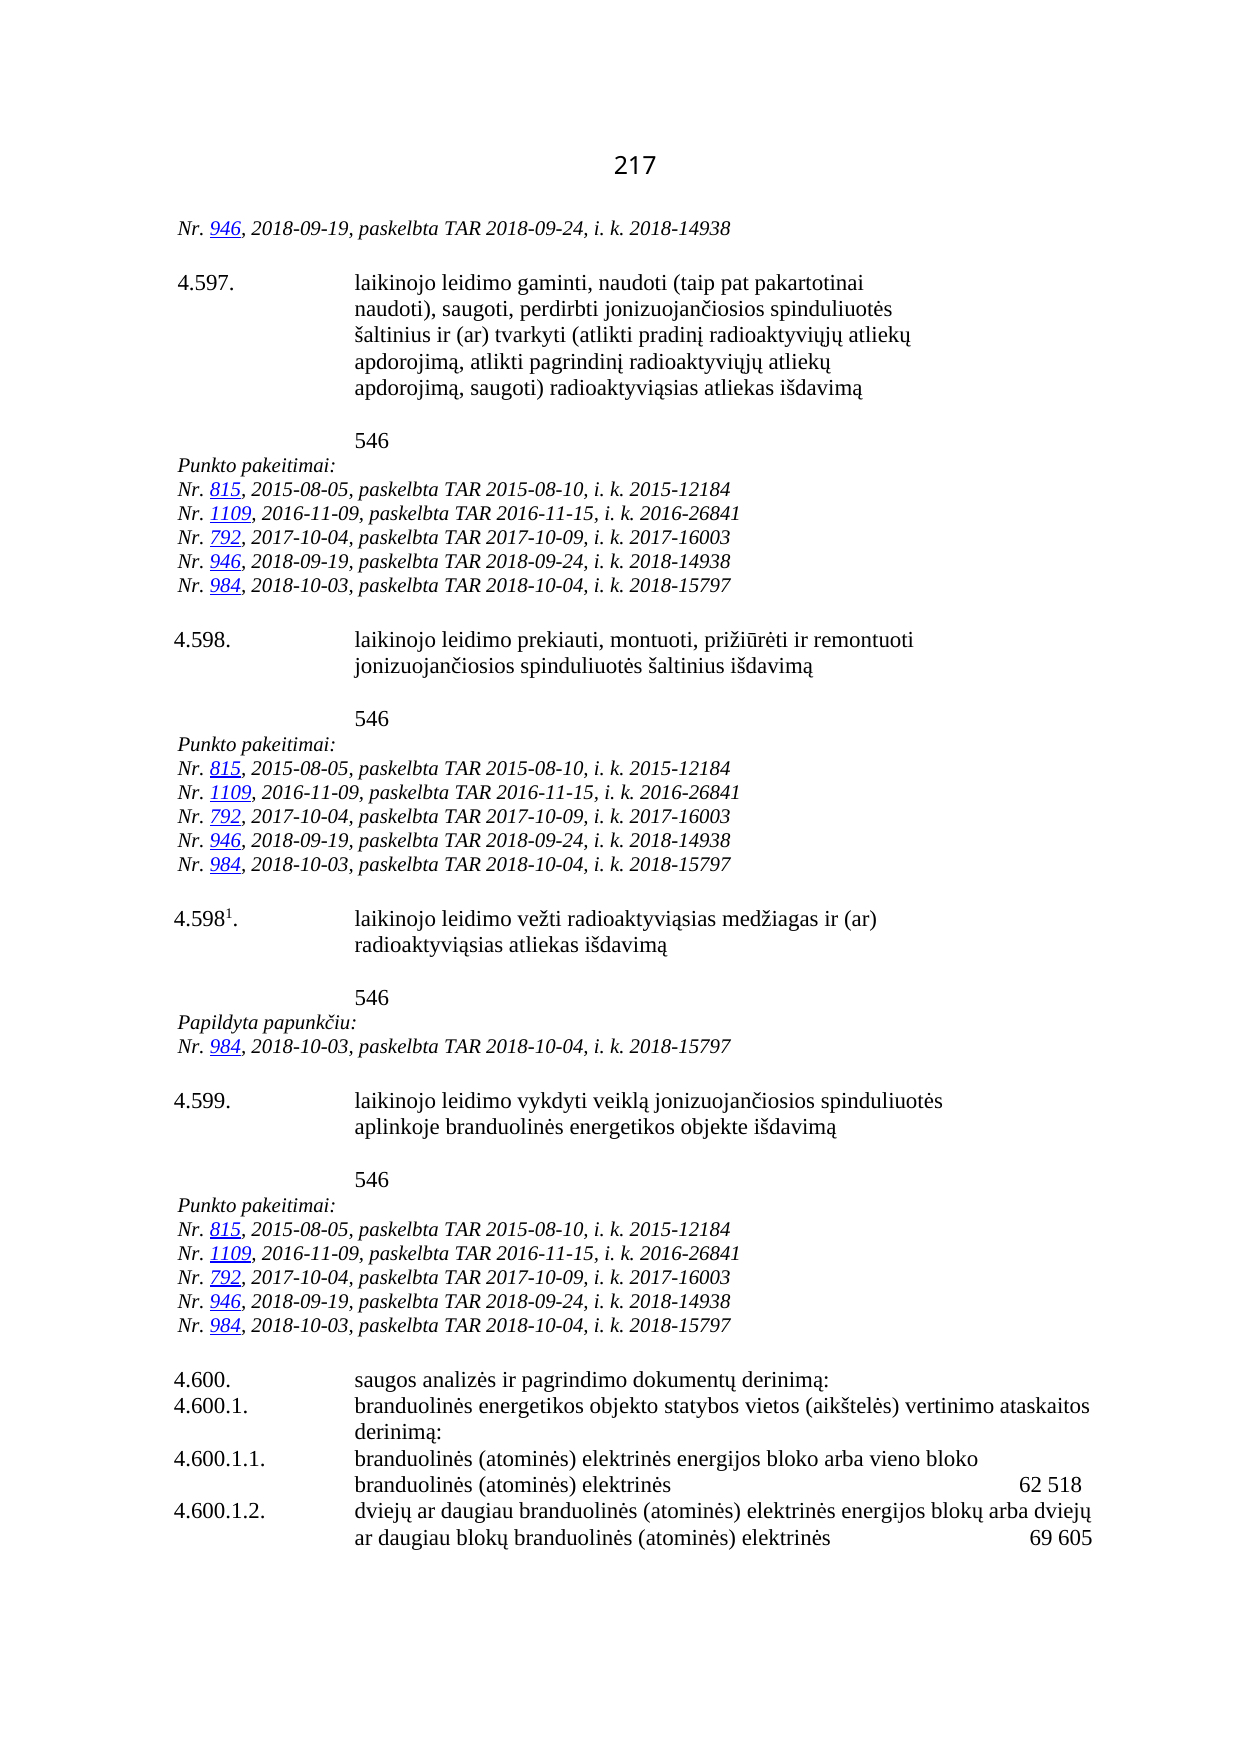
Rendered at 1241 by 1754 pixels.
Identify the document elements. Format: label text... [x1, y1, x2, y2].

text Nr. 1109, 2016-11-09, paskelbta TAR 2016-11-15, i. k. 2016-26841 [177, 501, 1093, 525]
text Nr. 1109, 2016-11-09, paskelbta TAR 2016-11-15, i. k. 2016-26841 [177, 1241, 1093, 1265]
text Nr. 792, 2017-10-04, paskelbta TAR 2017-10-09, i. k. 2017-16003 [177, 804, 1093, 828]
text 4.598. laikinojo leidimo prekiauti, montuoti, prižiūrėti ir remontuoti jonizuojančiosios spinduliuotės šaltinius išdavimą 546 [174, 626, 945, 732]
text Nr. 984, 2018-10-03, paskelbta TAR 2018-10-04, i. k. 2018-15797 [177, 1034, 1093, 1058]
text Nr. 946, 2018-09-19, paskelbta TAR 2018-09-24, i. k. 2018-14938 [177, 216, 1093, 240]
text 4.597. laikinojo leidimo gaminti, naudoti (taip pat pakartotinai naudoti), saugoti, perdirbti jonizuojančiosios spinduliuotės šaltinius ir (ar) tvarkyti (atlikti pradinį radioaktyviųjų atliekų apdorojimą, atlikti pagrindinį radioaktyviųjų atliekų apdorojimą, saugoti) radioaktyviąsias atliekas išdavimą 546 [177, 269, 945, 453]
text Nr. 815, 2015-08-05, paskelbta TAR 2015-08-10, i. k. 2015-12184 [177, 756, 1093, 780]
text 4.600.1. branduolinės energetikos objekto statybos vietos (aikštelės) vertinimo ataskaitos derinimą: [174, 1392, 1093, 1445]
text Nr. 984, 2018-10-03, paskelbta TAR 2018-10-04, i. k. 2018-15797 [177, 1313, 1093, 1337]
text 4.600.1.1. branduolinės (atominės) elektrinės energijos bloko arba vieno bloko branduolinės (atominės) elektrinės 62 518 [174, 1445, 1093, 1497]
text Punkto pakeitimai: [177, 453, 1093, 477]
text Nr. 1109, 2016-11-09, paskelbta TAR 2016-11-15, i. k. 2016-26841 [177, 780, 1093, 804]
text Nr. 984, 2018-10-03, paskelbta TAR 2018-10-04, i. k. 2018-15797 [177, 852, 1093, 876]
text 4.5981. laikinojo leidimo vežti radioaktyviąsias medžiagas ir (ar) radioaktyviąsias atliekas išdavimą 546 [174, 905, 945, 1010]
text Nr. 792, 2017-10-04, paskelbta TAR 2017-10-09, i. k. 2017-16003 [177, 525, 1093, 549]
text Nr. 815, 2015-08-05, paskelbta TAR 2015-08-10, i. k. 2015-12184 [177, 1217, 1093, 1241]
text 4.600.1.2. dviejų ar daugiau branduolinės (atominės) elektrinės energijos blokų arba dviejų ar daugiau blokų branduolinės (atominės) elektrinės 69 605 [174, 1497, 1093, 1550]
text Papildyta papunkčiu: [177, 1010, 1093, 1034]
text 4.599. laikinojo leidimo vykdyti veiklą jonizuojančiosios spinduliuotės aplinkoje branduolinės energetikos objekte išdavimą 546 [174, 1087, 945, 1192]
text Nr. 946, 2018-09-19, paskelbta TAR 2018-09-24, i. k. 2018-14938 [177, 549, 1093, 573]
text Punkto pakeitimai: [177, 1192, 1093, 1217]
text 4.600. saugos analizės ir pagrindimo dokumentų derinimą: [174, 1366, 1093, 1392]
text Nr. 792, 2017-10-04, paskelbta TAR 2017-10-09, i. k. 2017-16003 [177, 1265, 1093, 1289]
text Nr. 946, 2018-09-19, paskelbta TAR 2018-09-24, i. k. 2018-14938 [177, 828, 1093, 852]
text Punkto pakeitimai: [177, 732, 1093, 756]
text Nr. 815, 2015-08-05, paskelbta TAR 2015-08-10, i. k. 2015-12184 [177, 477, 1093, 501]
text Nr. 946, 2018-09-19, paskelbta TAR 2018-09-24, i. k. 2018-14938 [177, 1289, 1093, 1313]
text Nr. 984, 2018-10-03, paskelbta TAR 2018-10-04, i. k. 2018-15797 [177, 573, 1093, 597]
